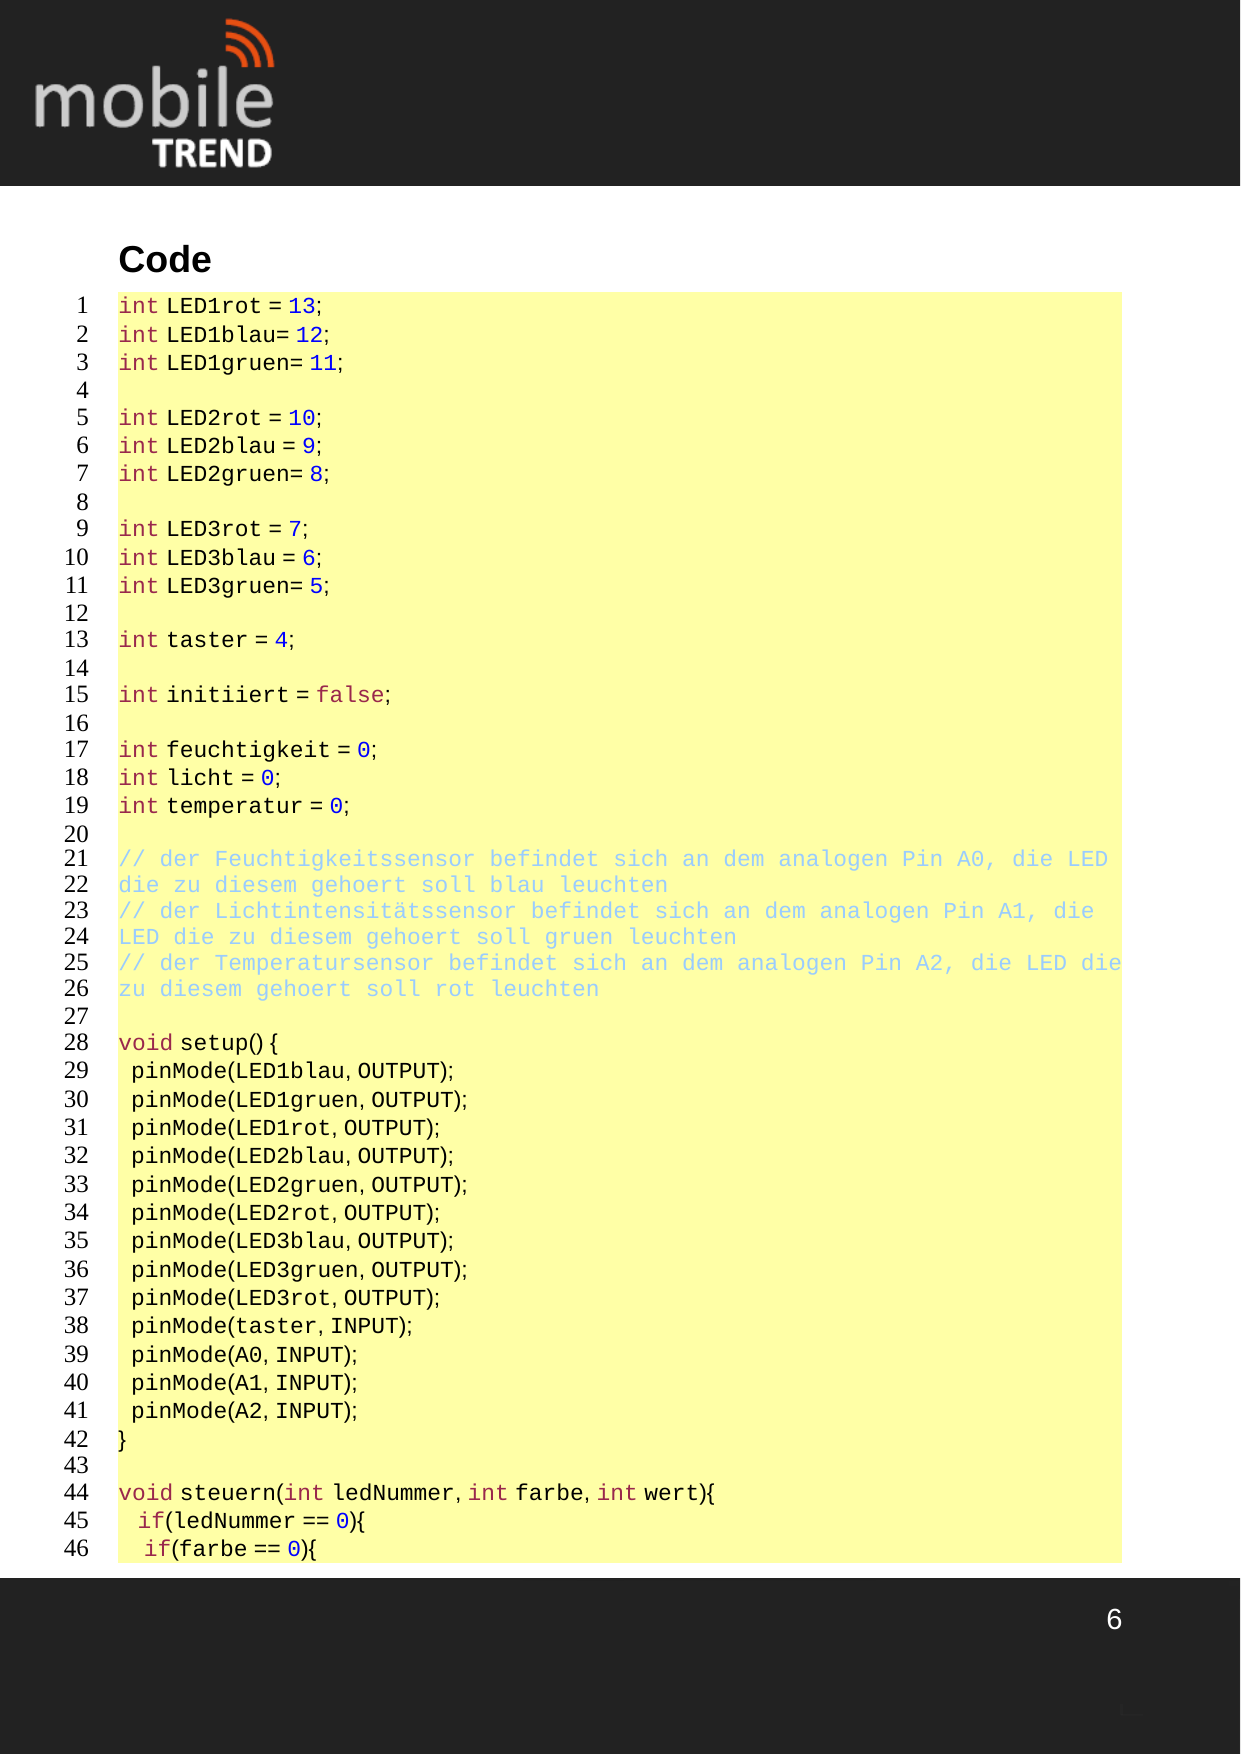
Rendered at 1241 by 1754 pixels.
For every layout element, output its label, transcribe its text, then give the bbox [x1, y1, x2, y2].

text } [118, 1426, 1122, 1452]
text int LED2gruen= 8; [118, 460, 1122, 489]
text pinMode(LED2rot, OUTPUT); [118, 1199, 1122, 1227]
text int temperatur = 0; [118, 792, 1122, 821]
picture [0, 0, 1241, 186]
picture [0, 1578, 1241, 1754]
text int LED1blau= 12; [118, 321, 1122, 349]
text int feuchtigkeit = 0; [118, 736, 1122, 764]
text pinMode(LED1gruen, OUTPUT); [118, 1086, 1122, 1114]
text int LED3rot = 7; [118, 515, 1122, 543]
subtitle Code [118, 237, 1122, 280]
text void steuern(int ledNummer, int farbe, int wert){ [118, 1478, 1122, 1507]
text int LED2blau = 9; [118, 432, 1122, 460]
text int LED1rot = 13; [118, 292, 1122, 321]
text int taster = 4; [118, 626, 1122, 655]
text pinMode(LED2blau, OUTPUT); [118, 1142, 1122, 1171]
text int initiiert = false; [118, 681, 1122, 709]
text pinMode(A1, INPUT); [118, 1369, 1122, 1397]
text if(ledNummer == 0){ [118, 1507, 1122, 1535]
text if(farbe == 0){ [118, 1535, 1122, 1563]
text int LED2rot = 10; [118, 404, 1122, 432]
text pinMode(LED1rot, OUTPUT); [118, 1114, 1122, 1142]
text void setup() { [118, 1029, 1122, 1057]
text int LED3blau = 6; [118, 543, 1122, 572]
text pinMode(LED1blau, OUTPUT); [118, 1057, 1122, 1086]
text // der Temperatursensor befindet sich an dem analogen Pin A2, die LED die zu diesem gehoert soll rot leuchten [118, 951, 1122, 1003]
text pinMode(LED3rot, OUTPUT); [118, 1284, 1122, 1312]
text pinMode(LED3blau, OUTPUT); [118, 1227, 1122, 1256]
text pinMode(A2, INPUT); [118, 1397, 1122, 1426]
text // der Lichtintensitätssensor befindet sich an dem analogen Pin A1, die LED die zu diesem gehoert soll gruen leuchten [118, 899, 1122, 951]
text int licht = 0; [118, 764, 1122, 792]
text int LED3gruen= 5; [118, 572, 1122, 600]
text pinMode(A0, INPUT); [118, 1341, 1122, 1369]
text pinMode(LED3gruen, OUTPUT); [118, 1256, 1122, 1284]
text pinMode(LED2gruen, OUTPUT); [118, 1171, 1122, 1199]
text // der Feuchtigkeitssensor befindet sich an dem analogen Pin A0, die LED die zu diesem gehoert soll blau leuchten [118, 847, 1122, 899]
text pinMode(taster, INPUT); [118, 1312, 1122, 1341]
text int LED1gruen= 11; [118, 349, 1122, 377]
